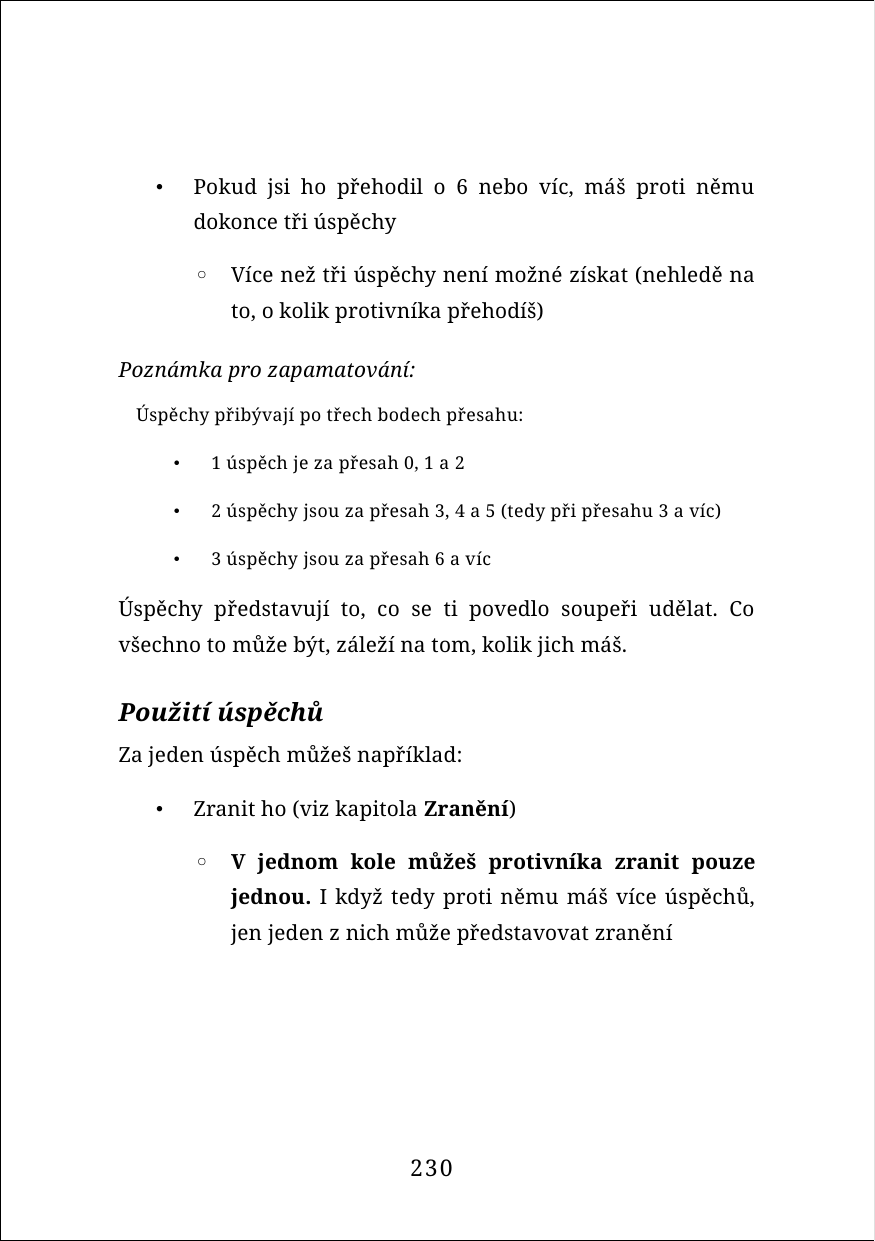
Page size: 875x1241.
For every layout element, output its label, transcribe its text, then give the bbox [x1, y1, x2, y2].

list 2 úspěchy jsou za přesah 3, 4 a 5 (tedy při přesahu 3 a víc) [173, 498, 756, 522]
list 3 úspěchy jsou za přesah 6 a víc [173, 546, 756, 570]
list Pokud jsi ho přehodil o 6 nebo víc, máš proti němu dokonce tři úspěchy [156, 172, 756, 236]
text Úspěchy představují to, co se ti povedlo soupeři udělat. Co všechno to může být, záleží na tom, kolik jich máš. [118, 594, 756, 658]
subtitle Použití úspěchů [118, 695, 756, 729]
text Úspěchy přibývají po třech bodech přesahu: [136, 402, 756, 427]
list Zranit ho (viz kapitola Zranění) [156, 794, 756, 822]
text Za jeden úspěch můžeš například: [118, 741, 756, 769]
text Poznámka pro zapamatování: [118, 355, 756, 384]
list Více než tři úspěchy není možné získat (nehledě na to, o kolik protivníka přehodíš) [193, 261, 756, 324]
list V jednom kole můžeš protivníka zranit pouze jednou. I když tedy proti němu máš více úspěchů, jen jeden z nich může představovat zranění [193, 847, 756, 946]
list 1 úspěch je za přesah 0, 1 a 2 [173, 450, 756, 474]
